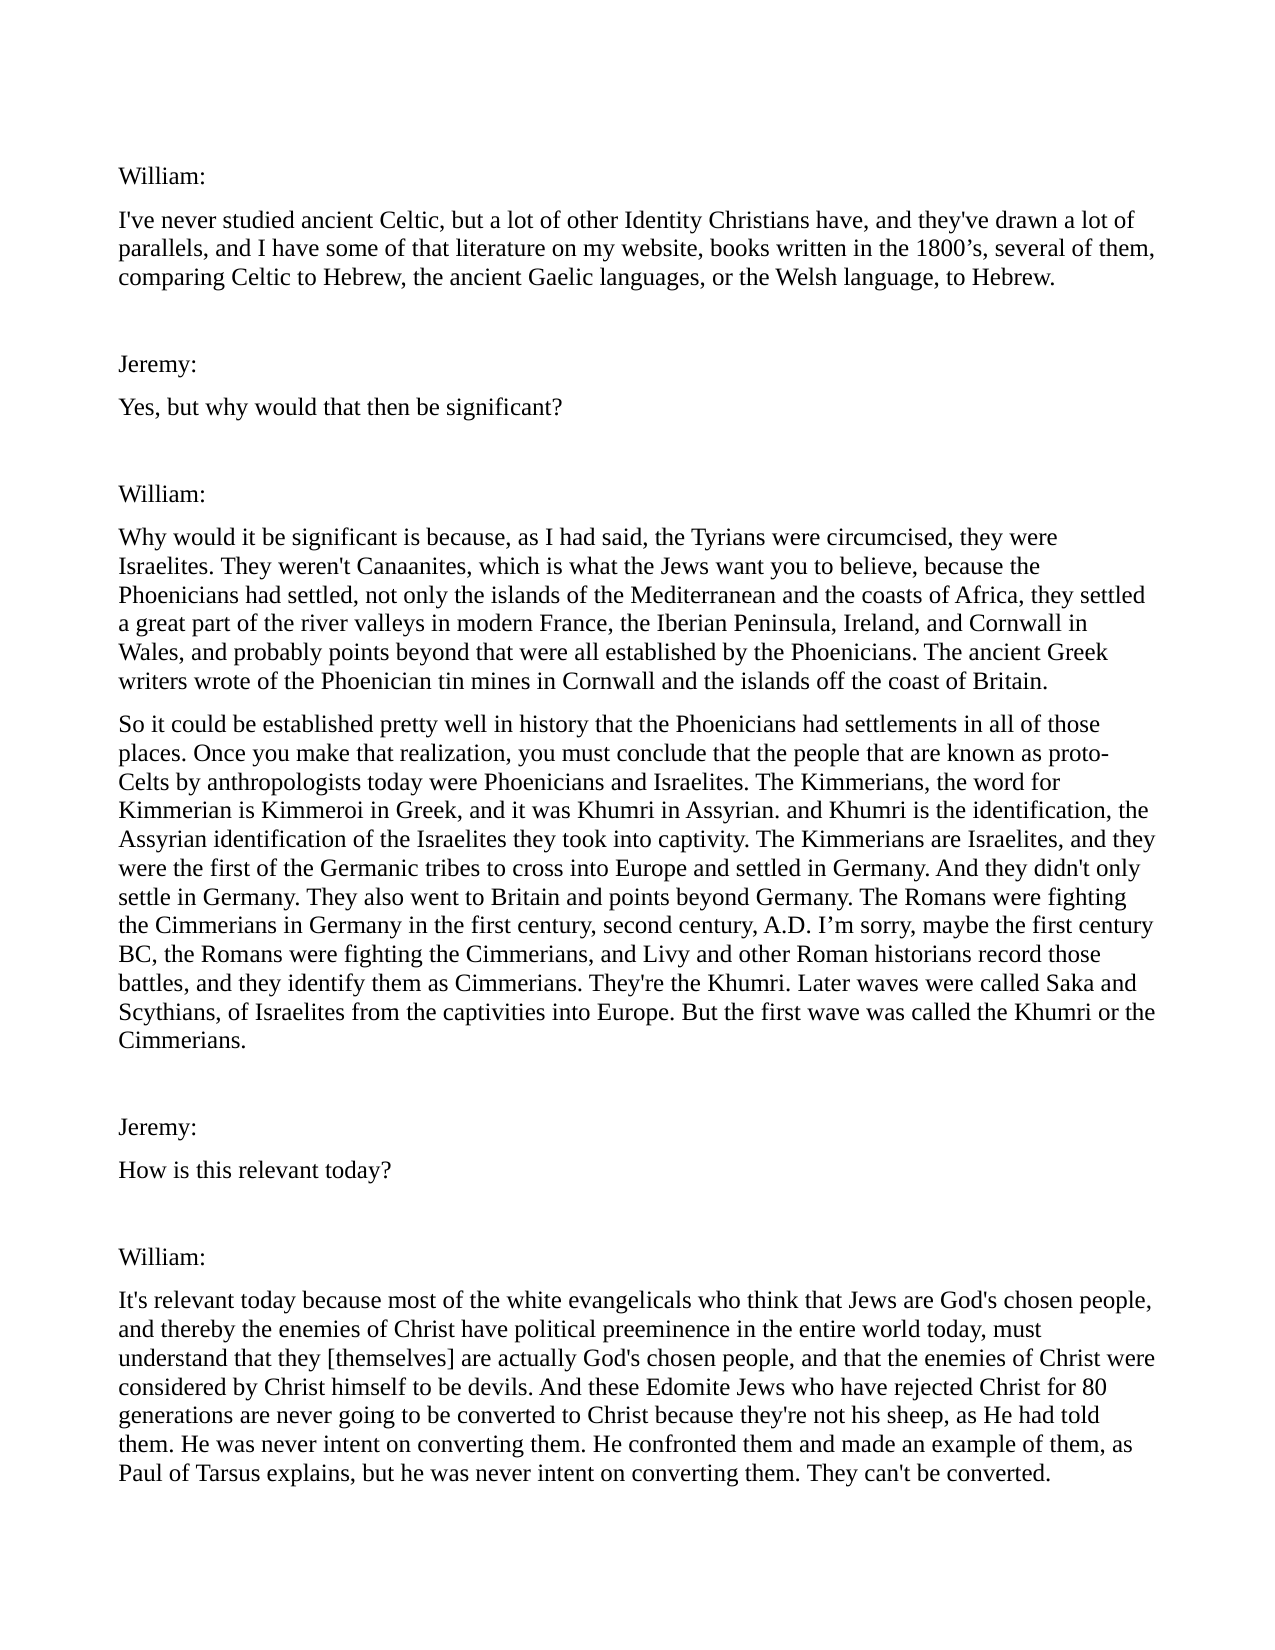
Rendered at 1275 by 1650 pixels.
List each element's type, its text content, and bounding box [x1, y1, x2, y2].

text Yes, but why would that then be significant? [118, 392, 1157, 421]
text William: [118, 161, 1157, 190]
text Jeremy: [118, 1112, 1157, 1141]
text William: [118, 479, 1157, 508]
text I've never studied ancient Celtic, but a lot of other Identity Christians have, and they've drawn a lot of parallels, and I have some of that literature on my website, books written in the 1800’s, several of them, comparing Celtic to Hebrew, the ancient Gaelic languages, or the Welsh language, to Hebrew. [118, 205, 1157, 291]
text William: [118, 1242, 1157, 1271]
text Why would it be significant is because, as I had said, the Tyrians were circumcised, they were Israelites. They weren't Canaanites, which is what the Jews want you to believe, because the Phoenicians had settled, not only the islands of the Mediterranean and the coasts of Africa, they settled a great part of the river valleys in modern France, the Iberian Peninsula, Ireland, and Cornwall in Wales, and probably points beyond that were all established by the Phoenicians. The ancient Greek writers wrote of the Phoenician tin mines in Cornwall and the islands off the coast of Britain. [118, 522, 1157, 695]
text So it could be established pretty well in history that the Phoenicians had settlements in all of those places. Once you make that realization, you must conclude that the people that are known as proto-Celts by anthropologists today were Phoenicians and Israelites. The Kimmerians, the word for Kimmerian is Kimmeroi in Greek, and it was Khumri in Assyrian. and Khumri is the identification, the Assyrian identification of the Israelites they took into captivity. The Kimmerians are Israelites, and they were the first of the Germanic tribes to cross into Europe and settled in Germany. And they didn't only settle in Germany. They also went to Britain and points beyond Germany. The Romans were fighting the Cimmerians in Germany in the first century, second century, A.D. I’m sorry, maybe the first century BC, the Romans were fighting the Cimmerians, and Livy and other Roman historians record those battles, and they identify them as Cimmerians. They're the Khumri. Later waves were called Saka and Scythians, of Israelites from the captivities into Europe. But the first wave was called the Khumri or the Cimmerians. [118, 709, 1157, 1054]
text It's relevant today because most of the white evangelicals who think that Jews are God's chosen people, and thereby the enemies of Christ have political preeminence in the entire world today, must understand that they [themselves] are actually God's chosen people, and that the enemies of Christ were considered by Christ himself to be devils. And these Edomite Jews who have rejected Christ for 80 generations are never going to be converted to Christ because they're not his sheep, as He had told them. He was never intent on converting them. He confronted them and made an example of them, as Paul of Tarsus explains, but he was never intent on converting them. They can't be converted. [118, 1286, 1157, 1487]
text Jeremy: [118, 349, 1157, 378]
text How is this relevant today? [118, 1156, 1157, 1184]
